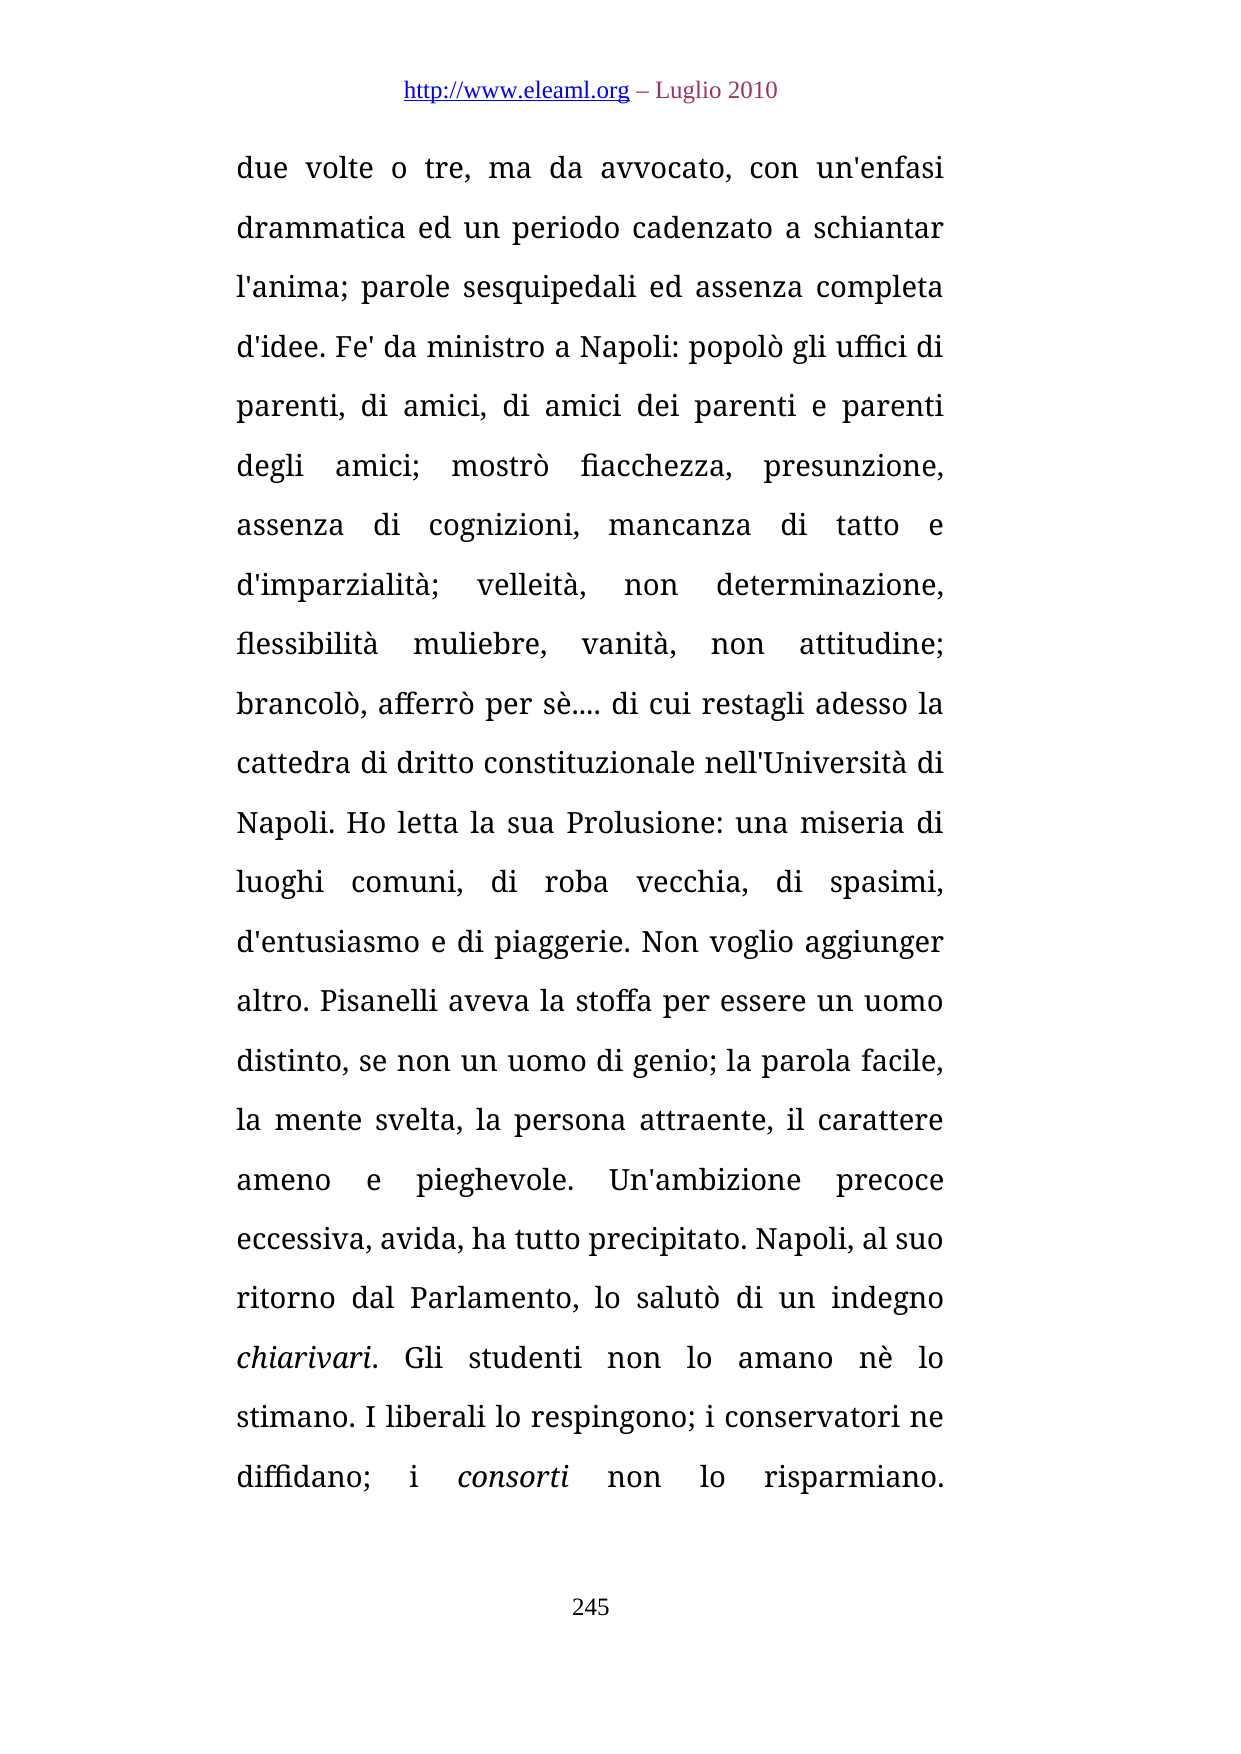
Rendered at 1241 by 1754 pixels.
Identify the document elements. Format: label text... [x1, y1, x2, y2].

text due volte o tre, ma da avvocato, con un'enfasi drammatica ed un periodo cadenzato a schiantar l'anima; parole sesquipedali ed assenza completa d'idee. Fe' da ministro a Napoli: popolò gli uffici di parenti, di amici, di amici dei parenti e parenti degli amici; mostrò fiacchezza, presunzione, assenza di cognizioni, mancanza di tatto e d'imparzialità; velleità, non determinazione, flessibilità muliebre, vanità, non attitudine; brancolò, afferrò per sè.... di cui restagli adesso la cattedra di dritto constituzionale nell'Università di Napoli. Ho letta la sua Prolusione: una miseria di luoghi comuni, di roba vecchia, di spasimi, d'entusiasmo e di piaggerie. Non voglio aggiunger altro. Pisanelli aveva la stoffa per essere un uomo distinto, se non un uomo di genio; la parola facile, la mente svelta, la persona attraente, il carattere ameno e pieghevole. Un'ambizione precoce eccessiva, avida, ha tutto precipitato. Napoli, al suo ritorno dal Parlamento, lo salutò di un indegno chiarivari. Gli studenti non lo amano nè lo stimano. I liberali lo respingono; i conservatori ne diffidano; i consorti non lo risparmiano. [236, 148, 945, 1496]
